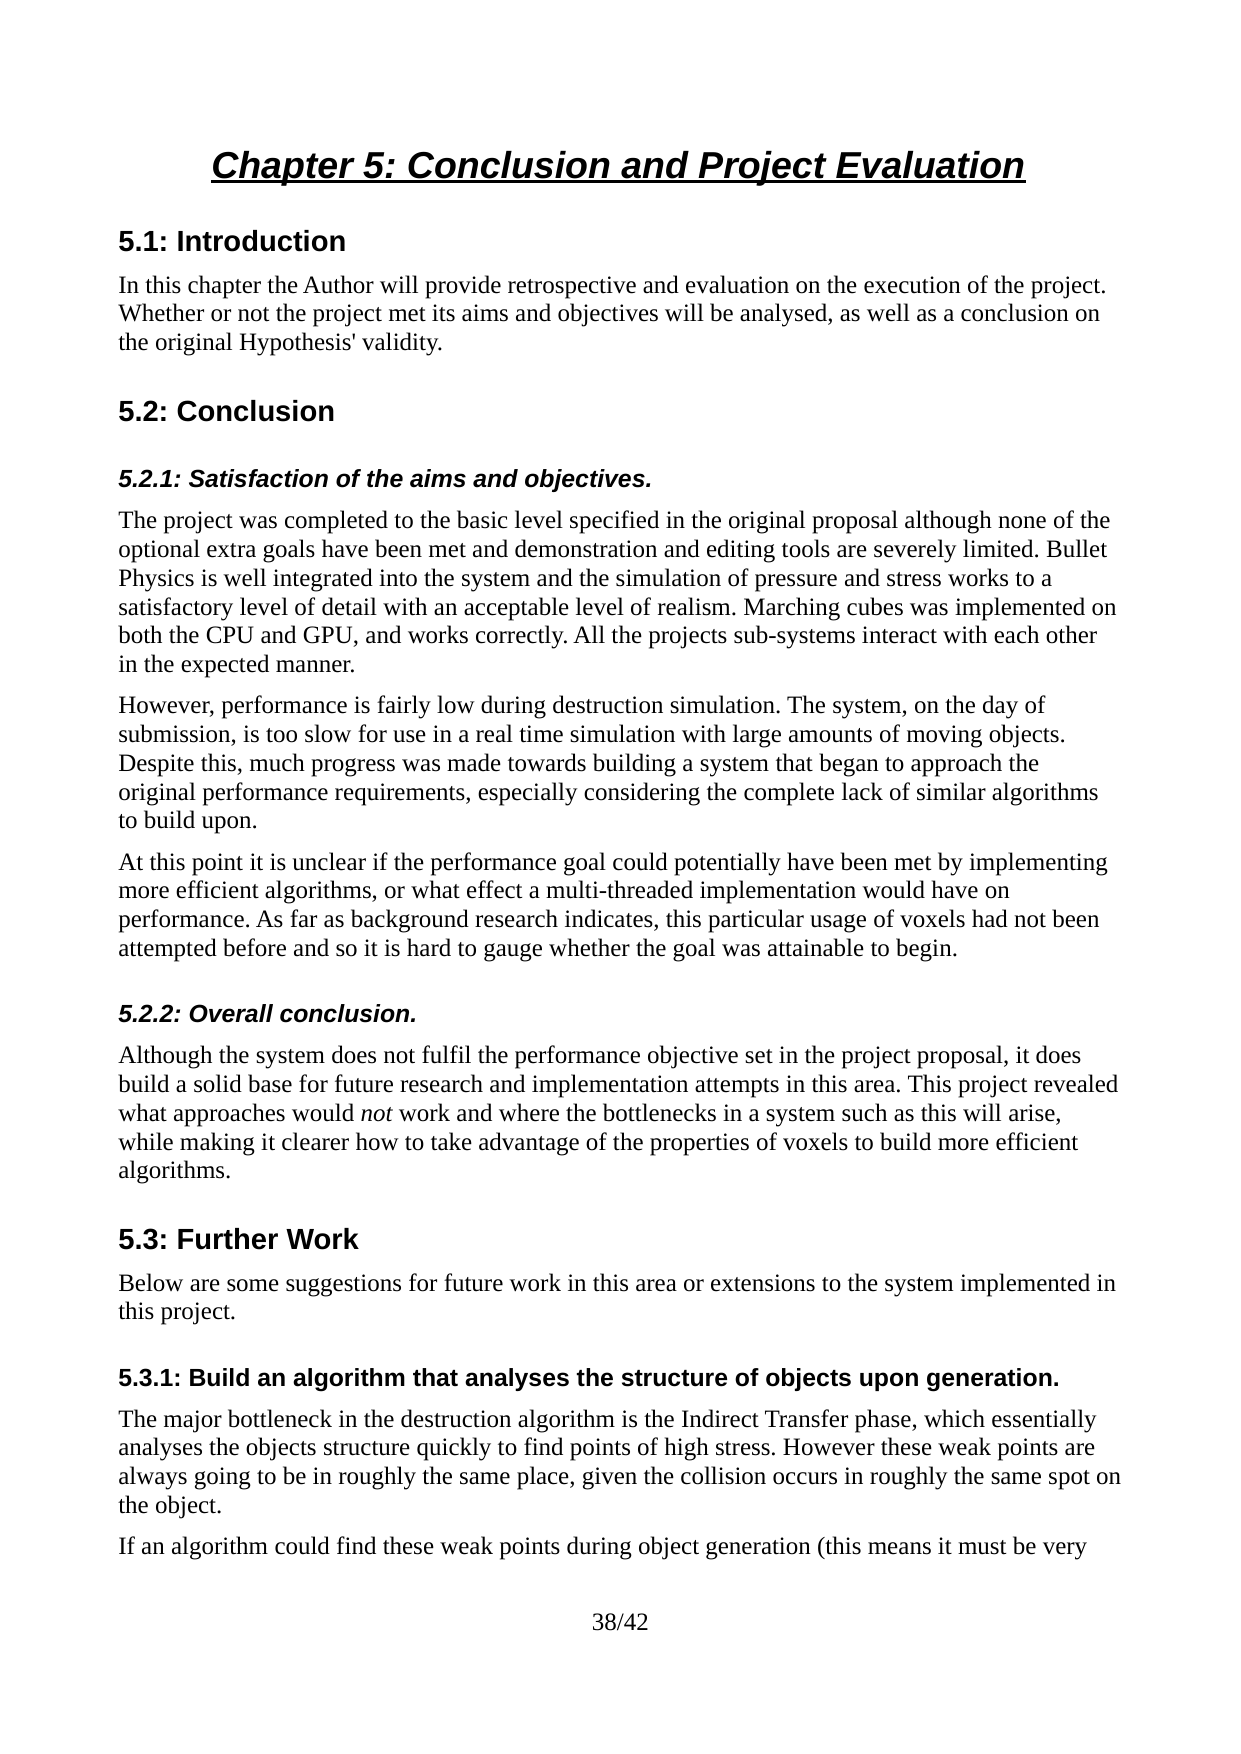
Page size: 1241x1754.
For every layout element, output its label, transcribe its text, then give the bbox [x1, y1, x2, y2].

text In this chapter the Author will provide retrospective and evaluation on the execution of the project. Whether or not the project met its aims and objectives will be analysed, as well as a conclusion on the original Hypothesis' validity. [118, 270, 1122, 356]
text At this point it is unclear if the performance goal could potentially have been met by implementing more efficient algorithms, or what effect a multi-threaded implementation would have on performance. As far as background research indicates, this particular usage of voxels had not been attempted before and so it is hard to gauge whether the goal was attainable to begin. [118, 847, 1122, 962]
subtitle Chapter 5: Conclusion and Project Evaluation [118, 143, 1122, 186]
text Below are some suggestions for future work in this area or extensions to the system implemented in this project. [118, 1268, 1122, 1325]
subtitle 5.2.1: Satisfaction of the aims and objectives. [118, 464, 1122, 493]
subtitle 5.3.1: Build an algorithm that analyses the structure of objects upon generation. [118, 1363, 1122, 1391]
subtitle 5.2: Conclusion [118, 393, 1122, 427]
subtitle 5.1: Introduction [118, 224, 1122, 257]
text The project was completed to the basic level specified in the original proposal although none of the optional extra goals have been met and demonstration and editing tools are severely limited. Bullet Physics is well integrated into the system and the simulation of pressure and stress works to a satisfactory level of detail with an acceptable level of realism. Marching cubes was implemented on both the CPU and GPU, and works correctly. All the projects sub-systems interact with each other in the expected manner. [118, 506, 1122, 678]
text If an algorithm could find these weak points during object generation (this means it must be very [118, 1531, 1122, 1560]
text The major bottleneck in the destruction algorithm is the Indirect Transfer phase, which essentially analyses the objects structure quickly to find points of high stress. However these weak points are always going to be in roughly the same place, given the collision occurs in roughly the same spot on the object. [118, 1404, 1122, 1519]
text However, performance is fairly low during destruction simulation. The system, on the day of submission, is too slow for use in a real time simulation with large amounts of moving objects. Despite this, much progress was made towards building a system that began to approach the original performance requirements, especially considering the complete lack of similar algorithms to build upon. [118, 691, 1122, 834]
subtitle 5.2.2: Overall conclusion. [118, 999, 1122, 1028]
text Although the system does not fulfil the performance objective set in the project proposal, it does build a solid base for future research and implementation attempts in this area. This project revealed what approaches would not work and where the bottlenecks in a system such as this will arise, while making it clearer how to take advantage of the properties of voxels to build more efficient algorithms. [118, 1040, 1122, 1184]
subtitle 5.3: Further Work [118, 1222, 1122, 1255]
